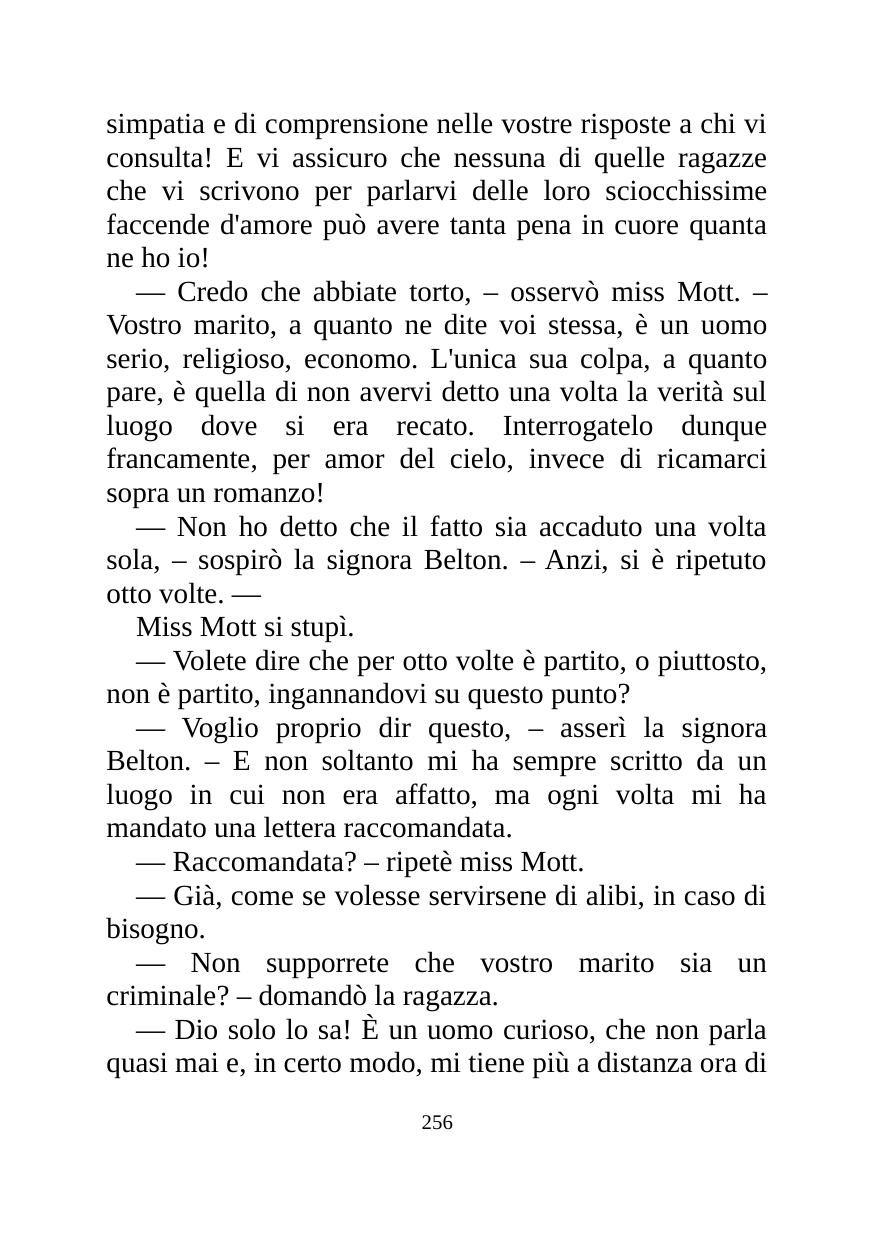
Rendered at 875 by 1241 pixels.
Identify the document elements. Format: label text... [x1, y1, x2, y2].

text — Non supporrete che vostro marito sia un criminale? – domandò la ragazza. [106, 945, 768, 1012]
text — Volete dire che per otto volte è partito, o piuttosto, non è partito, ingannandovi su questo punto? [106, 643, 768, 710]
text — Dio solo lo sa! È un uomo curioso, che non parla quasi mai e, in certo modo, mi tiene più a distanza ora di [106, 1012, 768, 1079]
text — Già, come se volesse servirsene di alibi, in caso di bisogno. [106, 878, 768, 945]
text — Raccomandata? – ripetè miss Mott. [106, 844, 768, 878]
text — Non ho detto che il fatto sia accaduto una volta sola, – sospirò la signora Belton. – Anzi, si è ripetuto otto volte. — [106, 509, 768, 609]
text — Credo che abbiate torto, – osservò miss Mott. – Vostro marito, a quanto ne dite voi stessa, è un uomo serio, religioso, economo. L'unica sua colpa, a quanto pare, è quella di non avervi detto una volta la verità sul luogo dove si era recato. Interrogatelo dunque francamente, per amor del cielo, invece di ricamarci sopra un romanzo! [106, 274, 768, 509]
text simpatia e di comprensione nelle vostre risposte a chi vi consulta! E vi assicuro che nessuna di quelle ragazze che vi scrivono per parlarvi delle loro sciocchissime faccende d'amore può avere tanta pena in cuore quanta ne ho io! [106, 106, 768, 274]
text Miss Mott si stupì. [106, 609, 768, 643]
text — Voglio proprio dir questo, – asserì la signora Belton. – E non soltanto mi ha sempre scritto da un luogo in cui non era affatto, ma ogni volta mi ha mandato una lettera raccomandata. [106, 710, 768, 844]
